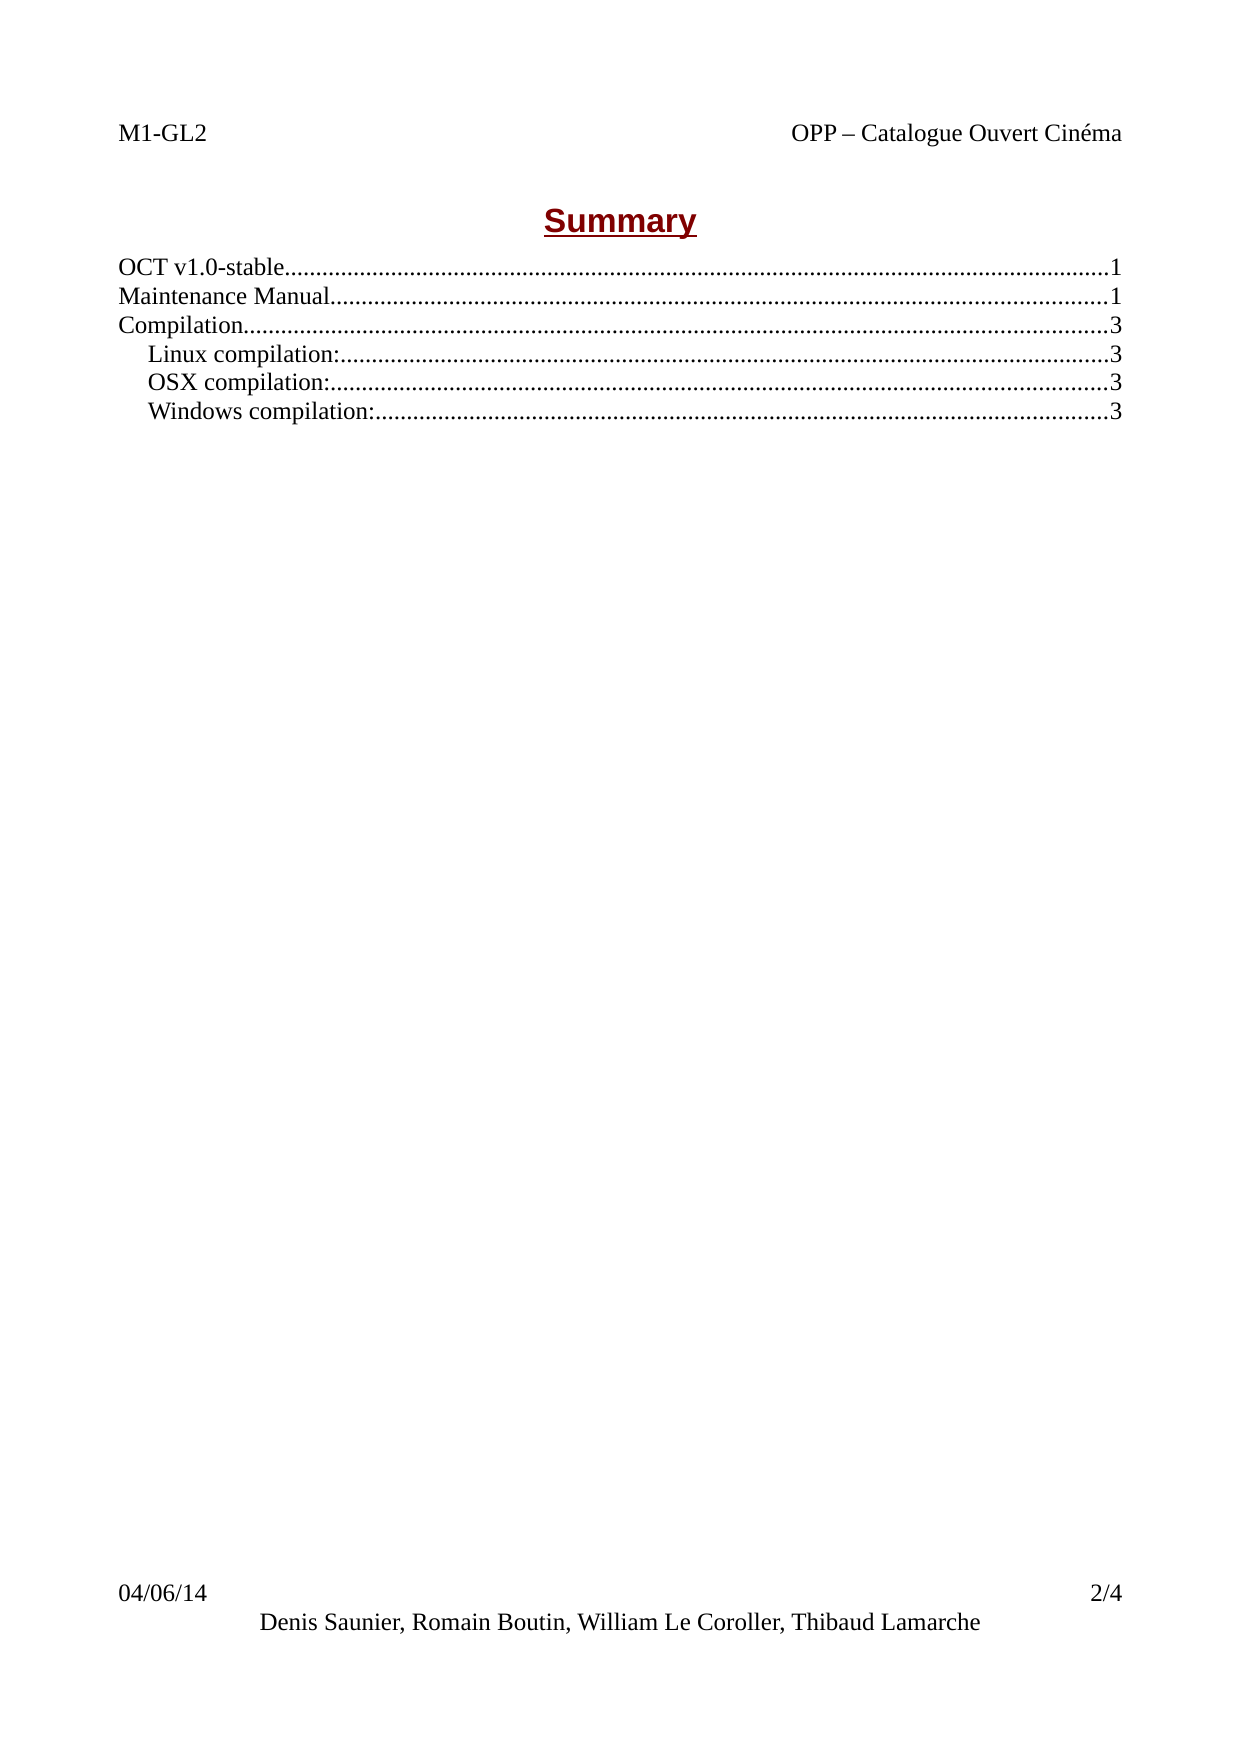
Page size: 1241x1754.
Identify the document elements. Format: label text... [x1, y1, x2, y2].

subtitle Summary [118, 201, 1122, 240]
text OCT v1.0-stable 1 [118, 252, 1122, 281]
text Compilation 3 [118, 310, 1122, 339]
text OSX compilation: 3 [148, 367, 1122, 396]
text Windows compilation: 3 [148, 396, 1122, 425]
text Maintenance Manual 1 [118, 281, 1122, 310]
text Linux compilation: 3 [148, 339, 1122, 367]
